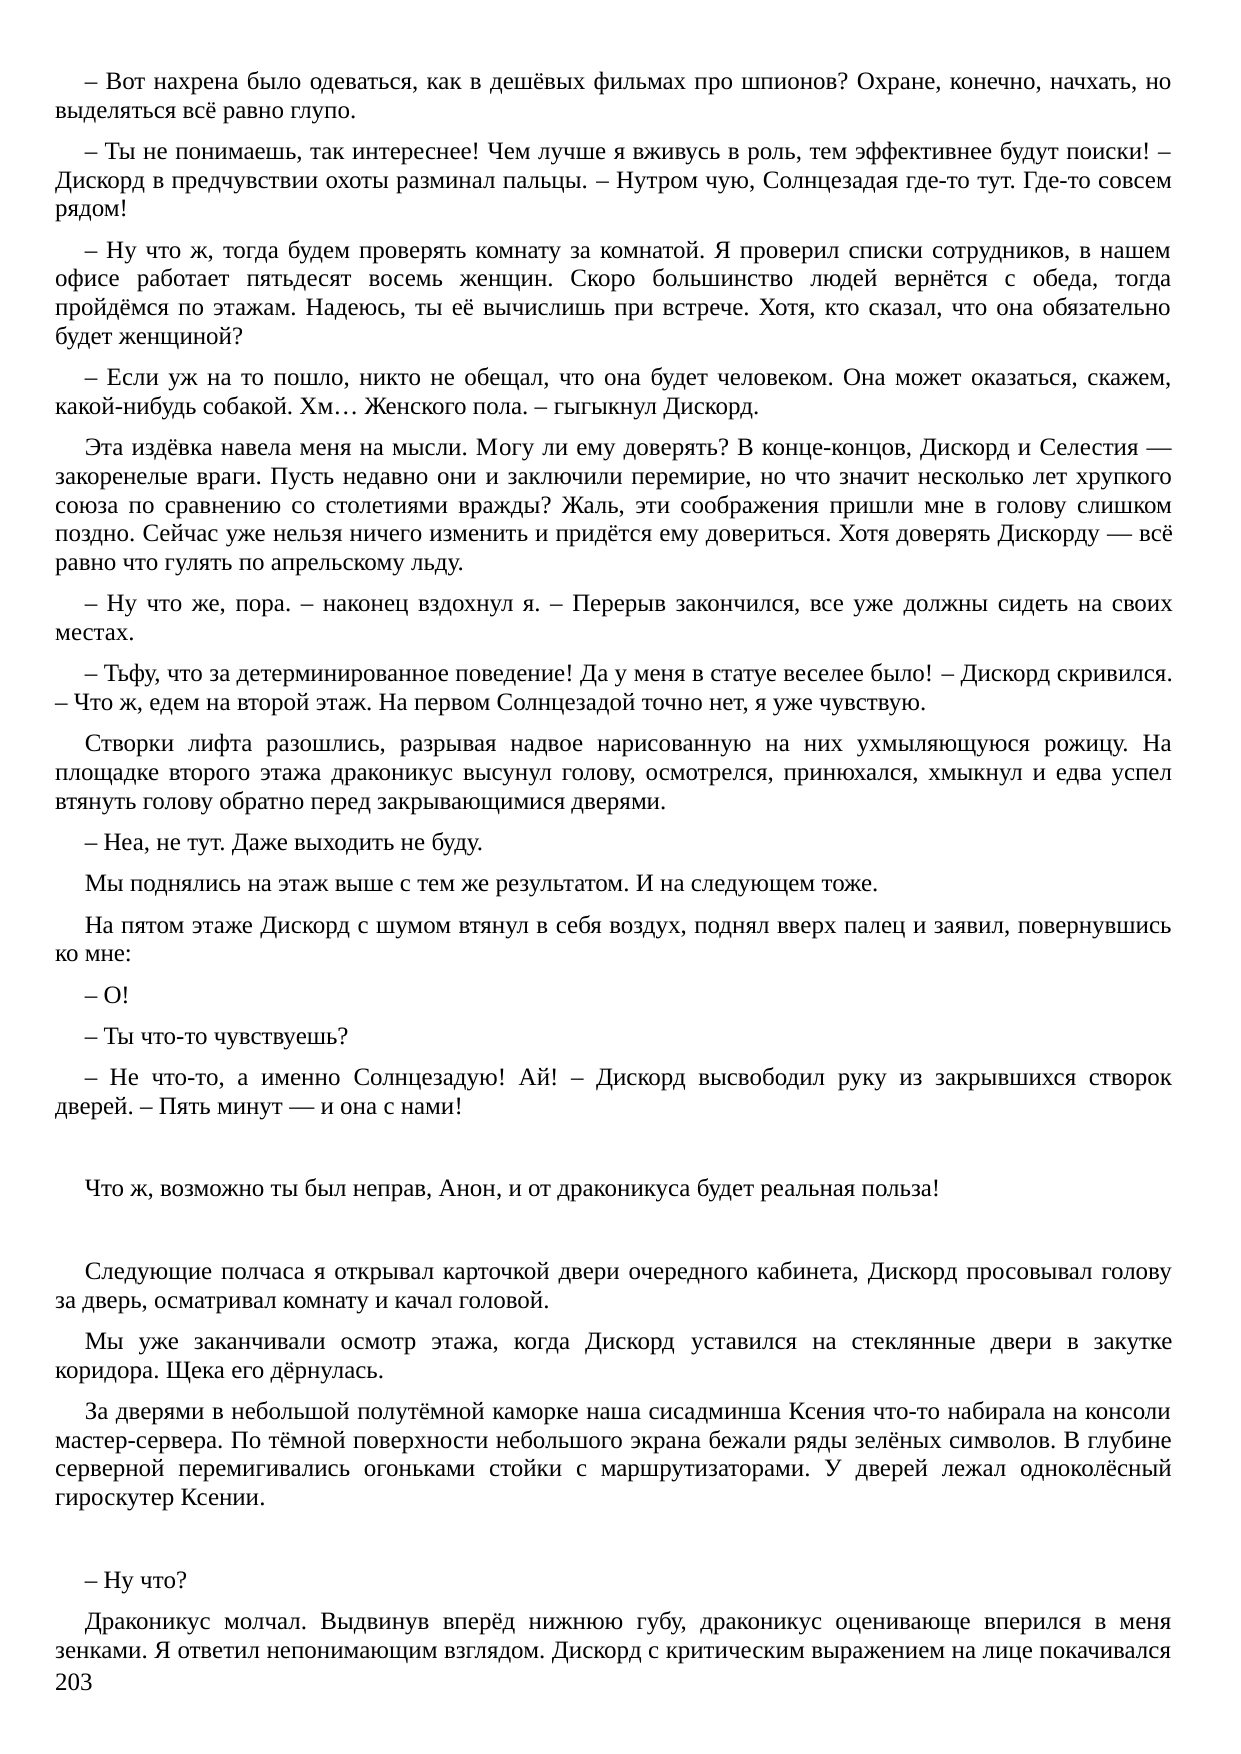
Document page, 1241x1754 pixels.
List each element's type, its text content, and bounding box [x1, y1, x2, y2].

text – Не что-то, а именно Солнцезадую! Ай! – Дискорд высвободил руку из закрывшихся створок дверей. – Пять минут — и она с нами! [55, 1062, 1173, 1120]
text – О! [55, 980, 1173, 1008]
text – Ну что ж, тогда будем проверять комнату за комнатой. Я проверил списки сотрудников, в нашем офисе работает пятьдесят восемь женщин. Скоро большинство людей вернётся с обеда, тогда пройдёмся по этажам. Надеюсь, ты её вычислишь при встрече. Хотя, кто сказал, что она обязательно будет женщиной? [55, 235, 1173, 350]
text – Ты не понимаешь, так интереснее! Чем лучше я вживусь в роль, тем эффективнее будут поиски! –Дискорд в предчувствии охоты разминал пальцы. – Нутром чую, Солнцезадая где-то тут. Где-то совсем рядом! [55, 136, 1173, 222]
text Мы уже заканчивали осмотр этажа, когда Дискорд уставился на стеклянные двери в закутке коридора. Щека его дёрнулась. [55, 1326, 1173, 1383]
text Эта издёвка навела меня на мысли. Могу ли ему доверять? В конце-концов, Дискорд и Селестия — закоренелые враги. Пусть недавно они и заключили перемирие, но что значит несколько лет хрупкого союза по сравнению со столетиями вражды? Жаль, эти соображения пришли мне в голову слишком поздно. Сейчас уже нельзя ничего изменить и придётся ему довериться. Хотя доверять Дискорду — всё равно что гулять по апрельскому льду. [55, 432, 1173, 576]
text За дверями в небольшой полутёмной каморке наша сисадминша Ксения что-то набирала на консоли мастер-сервера. По тёмной поверхности небольшого экрана бежали ряды зелёных символов. В глубине серверной перемигивались огоньками стойки с маршрутизаторами. У дверей лежал одноколёсный гироскутер Ксении. [55, 1396, 1173, 1511]
text – Тьфу, что за детерминированное поведение! Да у меня в статуе веселее было! – Дискорд скривился. – Что ж, едем на второй этаж. На первом Солнцезадой точно нет, я уже чувствую. [55, 658, 1173, 716]
text – Ну что же, пора. – наконец вздохнул я. – Перерыв закончился, все уже должны сидеть на своих местах. [55, 588, 1173, 646]
text Что ж, возможно ты был неправ, Анон, и от драконикуса будет реальная польза! [55, 1173, 1173, 1202]
text – Если уж на то пошло, никто не обещал, что она будет человеком. Она может оказаться, скажем, какой-нибудь собакой. Хм… Женского пола. – гыгыкнул Дискорд. [55, 362, 1173, 420]
text Створки лифта разошлись, разрывая надвое нарисованную на них ухмыляющуюся рожицу. На площадке второго этажа драконикус высунул голову, осмотрелся, принюхался, хмыкнул и едва успел втянуть голову обратно перед закрывающимися дверями. [55, 728, 1173, 815]
text – Вот нахрена было одеваться, как в дешёвых фильмах про шпионов? Охране, конечно, начхать, но выделяться всё равно глупо. [55, 66, 1173, 123]
text На пятом этаже Дискорд с шумом втянул в себя воздух, поднял вверх палец и заявил, повернувшись ко мне: [55, 910, 1173, 967]
text Мы поднялись на этаж выше с тем же результатом. И на следующем тоже. [55, 868, 1173, 897]
text – Ты что-то чувствуешь? [55, 1021, 1173, 1050]
text Следующие полчаса я открывал карточкой двери очередного кабинета, Дискорд просовывал голову за дверь, осматривал комнату и качал головой. [55, 1256, 1173, 1313]
text – Неа, не тут. Даже выходить не буду. [55, 827, 1173, 856]
text Драконикус молчал. Выдвинув вперёд нижнюю губу, драконикус оценивающе вперился в меня зенками. Я ответил непонимающим взглядом. Дискорд с критическим выражением на лице покачивался [55, 1606, 1173, 1663]
text – Ну что? [55, 1565, 1173, 1593]
